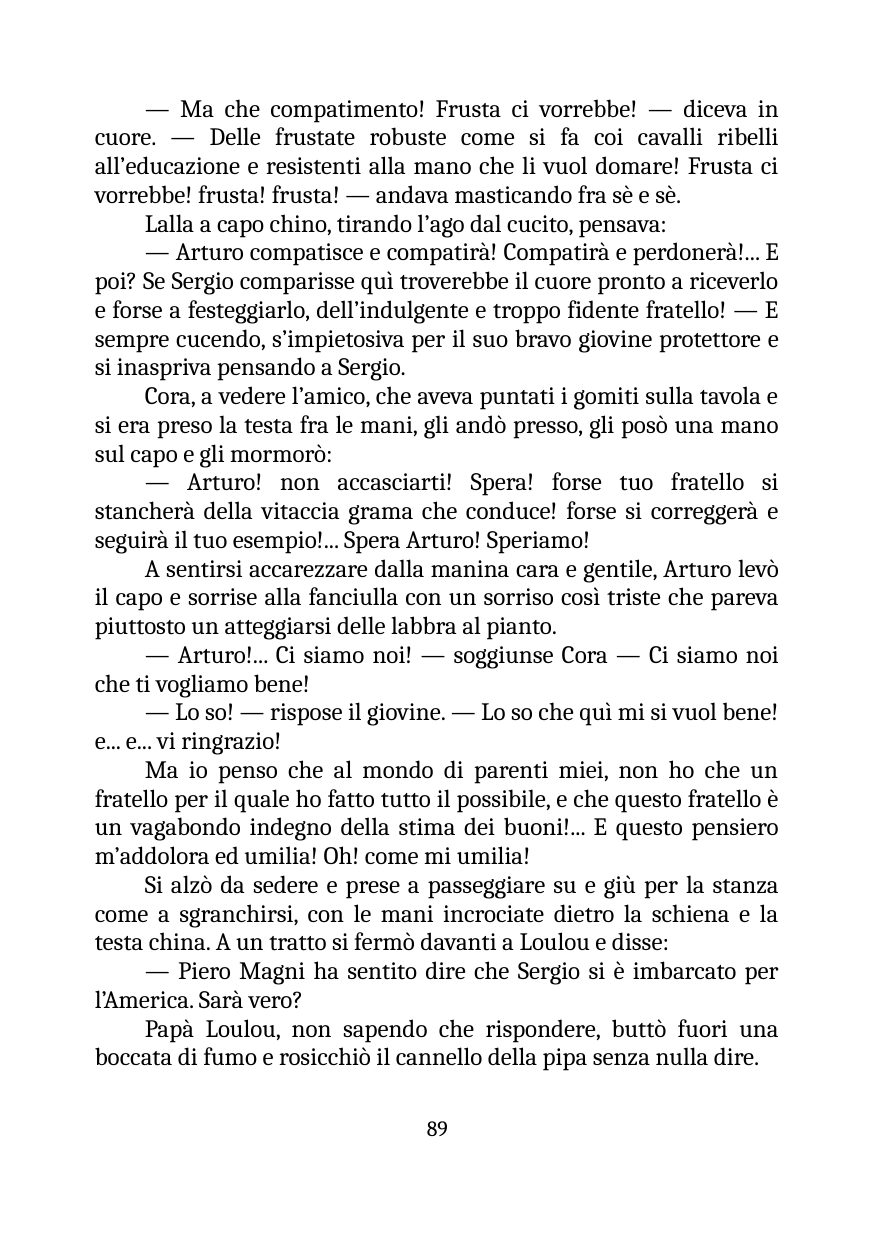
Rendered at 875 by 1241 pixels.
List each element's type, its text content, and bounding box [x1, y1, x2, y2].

text Lalla a capo chino, tirando l’ago dal cucito, pensava: [94, 209, 779, 238]
text — Ma che compatimento! Frusta ci vorrebbe! — diceva in cuore. — Delle frustate robuste come si fa coi cavalli ribelli all’educazione e resistenti alla mano che li vuol domare! Frusta ci vorrebbe! frusta! frusta! — andava masticando fra sè e sè. [94, 94, 779, 209]
text — Arturo! non accasciarti! Spera! forse tuo fratello si stancherà della vitaccia grama che conduce! forse si correggerà e seguirà il tuo esempio!... Spera Arturo! Speriamo! [94, 468, 779, 554]
text — Piero Magni ha sentito dire che Sergio si è imbarcato per l’America. Sarà vero? [94, 957, 779, 1014]
text Cora, a vedere l’amico, che aveva puntati i gomiti sulla tavola e si era preso la testa fra le mani, gli andò presso, gli posò una mano sul capo e gli mormorò: [94, 382, 779, 468]
text — Arturo compatisce e compatirà! Compatirà e perdonerà!... E poi? Se Sergio comparisse quì troverebbe il cuore pronto a riceverlo e forse a festeggiarlo, dell’indulgente e troppo fidente fratello! — E sempre cucendo, s’impietosiva per il suo bravo giovine protettore e si inaspriva pensando a Sergio. [94, 238, 779, 382]
text — Arturo!... Ci siamo noi! — soggiunse Cora — Ci siamo noi che ti vogliamo bene! [94, 641, 779, 698]
text — Lo so! — rispose il giovine. — Lo so che quì mi si vuol bene! e... e... vi ringrazio! [94, 698, 779, 756]
text Papà Loulou, non sapendo che rispondere, buttò fuori una boccata di fumo e rosicchiò il cannello della pipa senza nulla dire. [94, 1014, 779, 1072]
text A sentirsi accarezzare dalla manina cara e gentile, Arturo levò il capo e sorrise alla fanciulla con un sorriso così triste che pareva piuttosto un atteggiarsi delle labbra al pianto. [94, 554, 779, 641]
text Si alzò da sedere e prese a passeggiare su e giù per la stanza come a sgranchirsi, con le mani incrociate dietro la schiena e la testa china. A un tratto si fermò davanti a Loulou e disse: [94, 871, 779, 957]
text Ma io penso che al mondo di parenti miei, non ho che un fratello per il quale ho fatto tutto il possibile, e che questo fratello è un vagabondo indegno della stima dei buoni!... E questo pensiero m’addolora ed umilia! Oh! come mi umilia! [94, 756, 779, 871]
